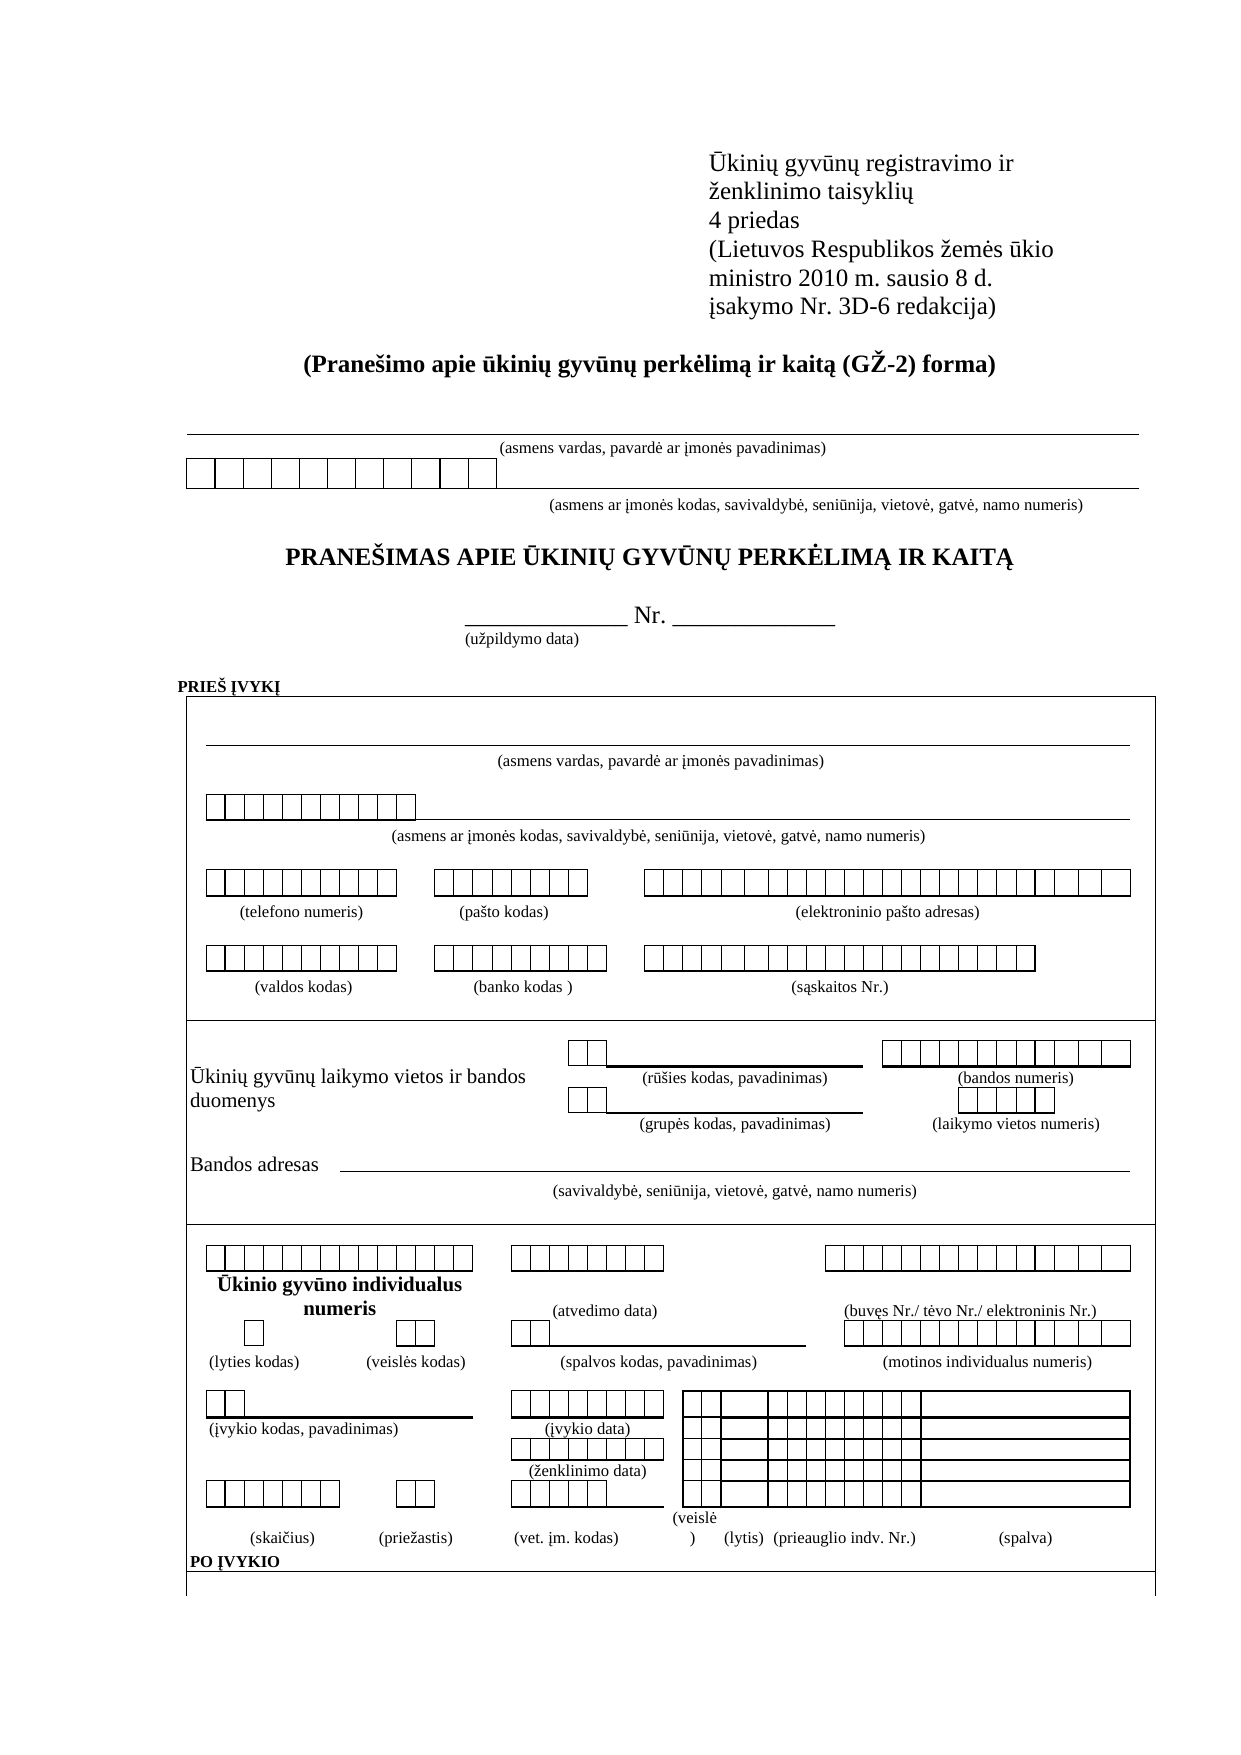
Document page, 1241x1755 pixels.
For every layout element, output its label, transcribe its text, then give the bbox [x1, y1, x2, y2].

table_cell [826, 1440, 844, 1459]
table_cell [863, 1065, 882, 1087]
table_cell [435, 1547, 454, 1571]
table_cell [664, 1245, 683, 1269]
table_cell [187, 1572, 206, 1596]
table_cell [187, 845, 206, 869]
table_cell [397, 1225, 416, 1244]
table_cell [807, 946, 825, 970]
table_cell [473, 1270, 492, 1320]
table_cell [626, 1371, 644, 1390]
table_cell [997, 1041, 1016, 1065]
table_cell [206, 770, 225, 794]
table_cell (lyties kodas) [206, 1345, 320, 1371]
table_cell (priežastis) [359, 1506, 473, 1547]
table_cell [1130, 1133, 1155, 1152]
table_cell [664, 1438, 682, 1459]
table_cell [863, 1087, 882, 1112]
table_cell [187, 1371, 206, 1390]
table_cell [825, 1021, 844, 1040]
table_cell [435, 1480, 454, 1506]
table_cell [626, 1225, 644, 1244]
table_cell [1017, 1321, 1034, 1345]
table_cell [921, 1246, 939, 1269]
table_cell [283, 1246, 301, 1269]
table_cell [683, 946, 701, 970]
table_cell [206, 1459, 225, 1480]
table_cell [702, 1460, 720, 1480]
table_cell [844, 845, 863, 869]
table_cell [416, 845, 435, 869]
table_cell [359, 1459, 378, 1480]
table_cell [845, 1482, 863, 1506]
table_cell [492, 1270, 511, 1320]
table_cell [454, 1021, 473, 1040]
table_cell [1017, 1041, 1034, 1065]
table_cell (buvęs Nr./ tėvo Nr./ elektroninis Nr.) [806, 1270, 1130, 1320]
table_cell [321, 1246, 339, 1269]
table_cell [1035, 1021, 1054, 1040]
table_cell [721, 845, 744, 869]
table_cell [301, 1547, 320, 1571]
table_cell [549, 845, 568, 869]
table_cell (laikymo vietos numeris) [901, 1112, 1130, 1133]
table_cell [1078, 921, 1102, 945]
table_cell [788, 1440, 806, 1459]
table_cell [245, 1481, 263, 1506]
table_cell [416, 1225, 435, 1244]
table_cell [301, 1459, 320, 1480]
table_cell [997, 1321, 1016, 1345]
table_cell [1130, 1152, 1155, 1171]
table_cell [922, 1419, 1129, 1438]
table_cell [226, 1246, 244, 1269]
table_cell [664, 845, 683, 869]
table_cell [207, 1481, 224, 1506]
table_cell [883, 1068, 901, 1087]
table_cell [607, 1391, 625, 1416]
table_cell [883, 870, 901, 894]
table_cell (įvykio data) [511, 1419, 664, 1438]
table_cell [359, 1480, 378, 1506]
table_cell [397, 895, 416, 921]
table_cell [922, 1440, 1129, 1459]
table_cell [645, 1439, 663, 1459]
table_cell [569, 1041, 587, 1065]
table_cell [187, 1390, 206, 1416]
table_cell [902, 1041, 920, 1065]
table_cell [588, 1246, 606, 1269]
table_cell [340, 946, 358, 970]
table_header [187, 697, 206, 721]
table_cell [626, 895, 644, 921]
table_cell [531, 1391, 549, 1416]
table_cell [225, 1320, 244, 1345]
table_cell [454, 1547, 473, 1571]
table_cell [864, 1440, 882, 1459]
table_cell [702, 870, 721, 894]
table_cell [1055, 1321, 1078, 1345]
table_cell [645, 870, 663, 894]
table_cell [702, 1270, 721, 1320]
table_cell [588, 895, 606, 921]
table_cell [807, 1392, 825, 1416]
table_cell [531, 1246, 549, 1269]
table_cell [769, 1419, 787, 1438]
table_cell [397, 1481, 415, 1506]
table_cell [397, 1321, 415, 1345]
table_cell [340, 845, 358, 869]
table_cell [568, 921, 587, 945]
table_cell [959, 1225, 978, 1244]
text (užpildymo data) [465, 629, 1122, 648]
table_cell [493, 946, 511, 970]
table_cell [492, 1547, 511, 1571]
table_cell [397, 1246, 415, 1269]
table_cell [664, 1225, 683, 1244]
table_cell [768, 1371, 787, 1390]
table_cell [745, 1021, 768, 1040]
table_cell [1130, 819, 1155, 845]
table_cell [1078, 996, 1102, 1020]
table_cell [282, 845, 301, 869]
table_cell [283, 795, 301, 819]
table_cell [473, 1547, 492, 1571]
table_cell [282, 1021, 301, 1040]
table_cell [282, 1320, 301, 1345]
table_cell [206, 1371, 225, 1390]
table_cell (veislės kodas) [359, 1345, 473, 1371]
table_cell (bandos numeris) [901, 1068, 1130, 1087]
table_cell [397, 970, 416, 996]
table_cell [283, 870, 301, 894]
table_cell [454, 1459, 473, 1480]
table_cell [378, 1547, 397, 1571]
table_cell [397, 795, 415, 819]
table_cell PO ĮVYKIO [187, 1547, 301, 1571]
table_cell [207, 870, 224, 894]
table_cell [320, 770, 339, 794]
table_cell (asmens vardas, pavardė ar įmonės pavadinimas) [187, 745, 1130, 770]
table_cell [978, 845, 997, 869]
table_cell [473, 845, 492, 869]
table_cell [264, 1320, 282, 1345]
table_cell [787, 1021, 806, 1040]
table_cell [378, 921, 397, 945]
table_cell [684, 1460, 701, 1480]
table_cell (asmens ar įmonės kodas, savivaldybė, seniūnija, vietovė, gatvė, namo numeris) [187, 489, 1138, 514]
table_cell [806, 1021, 825, 1040]
table_cell [531, 1439, 549, 1459]
table_cell [902, 1419, 920, 1438]
table_cell [807, 870, 825, 894]
table_cell [397, 1021, 416, 1040]
table_header [187, 406, 1138, 434]
table_cell [702, 921, 721, 945]
table_cell [826, 1461, 844, 1480]
table_cell [825, 921, 844, 945]
table_cell [531, 870, 549, 894]
table_cell [702, 1439, 720, 1459]
table_cell [921, 1021, 940, 1040]
table_cell [550, 1320, 806, 1345]
table_cell [1102, 945, 1130, 970]
table_cell [340, 1480, 358, 1506]
table_cell [187, 1270, 206, 1320]
table_cell [769, 1440, 787, 1459]
table_cell [683, 921, 702, 945]
table_cell [902, 1440, 920, 1459]
table_cell [568, 1021, 587, 1040]
table_cell [473, 1225, 492, 1244]
table_cell [206, 1438, 473, 1459]
table_cell [721, 1371, 744, 1390]
table_cell [684, 1439, 701, 1459]
table_cell [788, 1461, 806, 1480]
table_cell [825, 1320, 844, 1345]
table_cell [745, 1245, 768, 1269]
table_cell (įvykio kodas, pavadinimas) [206, 1419, 473, 1438]
table_cell [340, 921, 358, 945]
table_cell [702, 1245, 721, 1269]
table_cell (veislė) [664, 1506, 721, 1547]
table_cell [921, 921, 940, 945]
table_cell [826, 1392, 844, 1416]
table_cell [863, 845, 882, 869]
table_cell [225, 770, 244, 794]
table_cell [272, 459, 299, 488]
table_cell [702, 946, 721, 970]
table_cell [883, 1371, 901, 1390]
table_cell [607, 1087, 863, 1112]
table_cell [606, 996, 626, 1020]
table_cell [1131, 869, 1155, 894]
table_cell Ūkinių gyvūnų laikymo vietos ir bandos duomenys [187, 1040, 549, 1112]
table_cell [645, 1246, 663, 1269]
table_cell [416, 1459, 435, 1480]
table_cell [769, 1461, 787, 1480]
table_cell [940, 1246, 958, 1269]
table_cell [606, 1371, 626, 1390]
table_cell [606, 921, 626, 945]
table_cell [454, 946, 472, 970]
table_cell [978, 1246, 996, 1269]
table_cell [1130, 794, 1155, 819]
text (Pranešimo apie ūkinių gyvūnų perkėlimą ir kaitą (GŽ-2) forma) [177, 349, 1122, 378]
table_cell [1054, 996, 1078, 1020]
table_cell [588, 869, 606, 894]
table_cell [549, 1040, 568, 1065]
table_cell [664, 1390, 682, 1416]
table_cell [807, 1419, 825, 1438]
table_cell [340, 1547, 358, 1571]
table_cell [626, 1439, 644, 1459]
table_cell [745, 870, 768, 894]
table_cell [607, 1480, 626, 1506]
table_cell [301, 770, 320, 794]
table_cell [788, 946, 806, 970]
table_cell [978, 921, 997, 945]
table_cell [320, 1345, 339, 1371]
table_cell [959, 1246, 977, 1269]
table_cell [512, 1481, 530, 1506]
table_cell [606, 869, 626, 894]
table_cell [569, 946, 587, 970]
table_cell [492, 845, 511, 869]
table_cell [473, 1438, 492, 1459]
table_cell [645, 1391, 663, 1416]
table_cell [1035, 845, 1054, 869]
table_cell [1130, 1371, 1155, 1390]
table_cell [454, 845, 473, 869]
table_cell [1130, 745, 1155, 770]
table_cell [997, 1371, 1016, 1390]
table_cell [702, 1481, 720, 1506]
table_cell [497, 458, 1138, 488]
table_cell [768, 1021, 787, 1040]
table_cell [664, 870, 682, 894]
table_cell [645, 1225, 664, 1244]
table_cell [321, 946, 339, 970]
table_cell [359, 921, 378, 945]
table_cell [745, 1419, 767, 1438]
table_cell [845, 1392, 863, 1416]
table_cell [940, 1041, 958, 1065]
table_cell [588, 1481, 606, 1506]
table_cell [978, 1088, 996, 1112]
table_cell [530, 1225, 549, 1244]
table_cell [1035, 970, 1054, 996]
table_cell [511, 1225, 530, 1244]
table_cell [492, 1225, 511, 1244]
table_cell [1102, 845, 1130, 869]
table_cell [845, 870, 863, 894]
table_cell [282, 921, 301, 945]
table_cell [435, 946, 453, 970]
table_cell [320, 1021, 339, 1040]
table_cell [1016, 845, 1035, 869]
table_cell (lytis) [721, 1508, 768, 1547]
table_cell [901, 845, 921, 869]
table_cell [492, 1506, 511, 1547]
text 4 priedas [177, 205, 1122, 234]
table_cell (ženklinimo data) [511, 1461, 664, 1480]
table_cell [626, 996, 644, 1020]
table_cell [959, 1041, 977, 1065]
table_cell [683, 1371, 702, 1390]
table_cell [550, 1246, 568, 1269]
table_cell [1130, 1021, 1155, 1040]
table_cell [264, 946, 282, 970]
table_cell [844, 1547, 863, 1571]
table_cell (grupės kodas, pavadinimas) [606, 1114, 863, 1133]
table_cell (rūšies kodas, pavadinimas) [606, 1068, 863, 1087]
table_cell [921, 1371, 940, 1390]
table_cell [997, 1225, 1016, 1244]
table_cell [530, 1272, 549, 1320]
table_cell (atvedimo data) [549, 1272, 664, 1320]
table_cell [512, 870, 530, 894]
table_cell [883, 1440, 901, 1459]
table_cell [626, 1391, 644, 1416]
table_cell [1102, 1321, 1130, 1345]
table_cell [606, 845, 626, 869]
table_cell [378, 1459, 397, 1480]
table_cell [702, 845, 721, 869]
table_cell [473, 1506, 492, 1547]
table_cell [626, 1480, 644, 1506]
table_cell [978, 1225, 997, 1244]
table_cell [340, 1320, 358, 1345]
table_cell (asmens vardas, pavardė ar įmonės pavadinimas) [187, 435, 1138, 457]
table_cell [245, 795, 263, 819]
table_cell [1131, 1390, 1155, 1416]
table_cell [1130, 1112, 1155, 1133]
table_cell [264, 795, 282, 819]
table_cell [302, 795, 320, 819]
table_cell [826, 1482, 844, 1506]
table_cell [826, 870, 844, 894]
table_cell [901, 1021, 921, 1040]
table_cell [921, 1225, 940, 1244]
table_cell [864, 1482, 882, 1506]
table_cell [340, 770, 358, 794]
table_cell [435, 1021, 454, 1040]
table_cell [768, 921, 787, 945]
table_cell [940, 870, 958, 894]
table_cell [226, 795, 244, 819]
table_cell [825, 1345, 844, 1371]
table_cell [978, 1041, 996, 1065]
table_cell [187, 1506, 206, 1547]
table_cell [282, 1459, 301, 1480]
table_cell [588, 1391, 606, 1416]
table_cell [397, 921, 416, 945]
table_cell [206, 1508, 225, 1547]
table_cell [588, 1371, 606, 1390]
table_cell [806, 1225, 825, 1244]
table_cell [1131, 1416, 1155, 1438]
table_cell [397, 770, 416, 794]
table_cell [1130, 1225, 1155, 1244]
table_cell [806, 845, 825, 869]
table_cell [902, 1321, 920, 1345]
table_cell [588, 1088, 606, 1112]
table_cell [788, 1392, 806, 1416]
text _____________ Nr. _____________ [177, 600, 1122, 629]
table_cell [607, 1040, 863, 1065]
table_cell [1078, 1225, 1102, 1244]
table_cell [588, 946, 606, 970]
table_cell [902, 946, 920, 970]
table_cell [645, 996, 1035, 1020]
table_cell [569, 1391, 587, 1416]
table_cell [412, 459, 439, 488]
table_cell [301, 1320, 320, 1345]
table_cell [806, 1320, 825, 1345]
table_cell [1017, 870, 1034, 894]
table_cell [806, 1371, 825, 1390]
table_cell [263, 921, 282, 945]
table_cell [1036, 1321, 1054, 1345]
table_cell [921, 946, 939, 970]
text įsakymo Nr. 3D-6 redakcija) [177, 291, 1122, 320]
table_cell [1102, 1246, 1130, 1269]
table_cell [454, 1225, 473, 1244]
table_cell [530, 845, 549, 869]
table_cell [722, 1419, 744, 1438]
table_cell (vet. įm. kodas) [511, 1508, 664, 1547]
table_cell [492, 921, 511, 945]
text PRANEŠIMAS APIE ŪKINIŲ GYVŪNŲ PERKĖLIMĄ IR KAITĄ [177, 542, 1122, 571]
table_cell [473, 1390, 492, 1416]
table_cell [206, 721, 1130, 745]
text PRIEŠ ĮVYKĮ [177, 677, 1122, 696]
table_cell [187, 970, 206, 996]
table_cell [921, 1087, 940, 1112]
table_cell [664, 1021, 683, 1040]
table_cell [512, 946, 530, 970]
table_cell [359, 770, 378, 794]
table_cell [359, 1320, 378, 1345]
table_cell [844, 921, 863, 945]
table_cell [1035, 921, 1054, 945]
table_cell [807, 1440, 825, 1459]
table_cell [768, 845, 787, 869]
table_cell [207, 1246, 224, 1269]
table_cell [807, 1461, 825, 1480]
table_cell [806, 1547, 825, 1571]
table_cell [864, 1419, 882, 1438]
table_cell [1102, 921, 1130, 945]
table_cell [745, 946, 768, 970]
table_cell [959, 946, 977, 970]
table_header [206, 697, 1130, 721]
table_cell [588, 1021, 606, 1040]
table_cell [1055, 1246, 1078, 1269]
table_cell [978, 1021, 997, 1040]
table_cell [1016, 921, 1035, 945]
table_cell [902, 1246, 920, 1269]
table_cell [549, 1371, 568, 1390]
table_cell [340, 1152, 1130, 1171]
table_cell [997, 1246, 1016, 1269]
table_cell [512, 1391, 530, 1416]
table_cell [864, 1246, 882, 1269]
table_cell (motinos individualus numeris) [844, 1347, 1130, 1371]
table_cell [302, 870, 320, 894]
table_cell [569, 1439, 587, 1459]
table_cell [745, 1482, 767, 1506]
table_cell [492, 1390, 511, 1416]
table_cell [921, 1547, 1130, 1571]
table_cell [902, 1392, 920, 1416]
table_cell [787, 1371, 806, 1390]
table_cell [722, 1461, 744, 1480]
table_cell [959, 1021, 978, 1040]
table_cell [397, 996, 416, 1020]
table_cell [1079, 1041, 1101, 1065]
table_cell [340, 1200, 1016, 1224]
table_cell [187, 1416, 206, 1438]
table_cell [997, 946, 1016, 970]
table_cell [416, 794, 1130, 819]
table_cell [901, 1547, 921, 1571]
table_cell [606, 895, 626, 921]
table_cell [901, 1371, 921, 1390]
table_cell [264, 870, 282, 894]
table_cell [320, 1547, 339, 1571]
table_cell [721, 921, 744, 945]
table_cell [664, 921, 683, 945]
table_cell [664, 1459, 682, 1480]
table_cell Ūkinio gyvūno individualus numeris [206, 1272, 473, 1320]
table_cell [378, 770, 397, 794]
table_cell [416, 996, 435, 1020]
table_cell [245, 946, 263, 970]
table_cell [1102, 1087, 1130, 1112]
table_cell [1130, 970, 1155, 996]
table_cell [340, 1133, 1130, 1152]
table_cell [769, 1482, 787, 1506]
table_cell [1131, 1040, 1155, 1065]
table_cell [683, 870, 701, 894]
table_cell [512, 1439, 530, 1459]
table_cell [722, 870, 744, 894]
table_cell [864, 1392, 882, 1416]
table_cell [883, 1461, 901, 1480]
table_cell [245, 1390, 473, 1416]
table_cell [683, 1225, 702, 1244]
table_cell [806, 1345, 825, 1371]
table_cell [302, 1481, 320, 1506]
table_cell [187, 1480, 206, 1506]
table_cell [787, 1547, 806, 1571]
table_cell [512, 1321, 530, 1345]
table_cell [225, 1225, 244, 1244]
table_cell [263, 1459, 282, 1480]
table_cell [416, 895, 435, 921]
table_cell [626, 1547, 644, 1571]
table_cell [864, 1461, 882, 1480]
table_cell [1078, 1371, 1102, 1390]
table_cell [1054, 921, 1078, 945]
table_cell [1016, 1225, 1035, 1244]
table_cell [397, 1547, 416, 1571]
table_cell [806, 1245, 825, 1269]
table_cell [959, 870, 977, 894]
table_cell [883, 1087, 901, 1112]
table_cell [1131, 1245, 1155, 1269]
table_cell [454, 1246, 472, 1269]
table_cell [1079, 1246, 1101, 1269]
table_cell [511, 1021, 530, 1040]
table_cell [1102, 996, 1130, 1020]
table_cell [768, 1270, 787, 1320]
table_cell [626, 845, 644, 869]
table_cell [588, 1439, 606, 1459]
table_cell [378, 845, 397, 869]
table_cell [664, 1371, 683, 1390]
table_cell [530, 1547, 549, 1571]
table_cell [340, 1246, 358, 1269]
table_cell [684, 1392, 701, 1416]
table_cell [683, 845, 702, 869]
table_cell [568, 897, 587, 921]
table_cell [883, 1482, 901, 1506]
table_cell (telefono numeris) [206, 897, 397, 921]
table_cell [531, 1321, 549, 1345]
table_cell [1054, 845, 1078, 869]
table_cell [769, 870, 787, 894]
table_cell [359, 795, 377, 819]
table_cell [550, 946, 568, 970]
table_cell [340, 1506, 358, 1547]
table_cell [997, 845, 1016, 869]
table_cell [1054, 1021, 1078, 1040]
table_cell [225, 1371, 244, 1390]
table_cell [321, 1481, 339, 1506]
table_cell [435, 996, 606, 1020]
table_cell [568, 1371, 587, 1390]
table_cell [473, 1416, 492, 1438]
table_cell [1130, 895, 1155, 921]
table_cell [397, 1459, 416, 1480]
table_cell [359, 845, 378, 869]
table_cell [328, 459, 355, 488]
table_cell [511, 921, 530, 945]
table_cell [769, 946, 787, 970]
table_cell [721, 1270, 744, 1320]
table_cell [550, 1439, 568, 1459]
table_cell [473, 946, 492, 970]
table_cell [416, 970, 435, 996]
table_cell [340, 870, 358, 894]
table_cell [645, 845, 664, 869]
table_cell [359, 870, 377, 894]
table_cell [187, 996, 206, 1020]
table_cell [282, 1225, 301, 1244]
table_cell [435, 1320, 454, 1345]
table_cell [702, 1225, 721, 1244]
table_cell [788, 1419, 806, 1438]
table_cell [511, 845, 530, 869]
table_cell [225, 921, 244, 945]
table_cell [187, 869, 206, 894]
table_cell [978, 1321, 996, 1345]
table_cell [301, 921, 320, 945]
table_cell [864, 1321, 882, 1345]
table_cell [187, 1438, 206, 1459]
table_cell [863, 1040, 882, 1065]
table_cell [864, 870, 882, 894]
table_cell [606, 1225, 626, 1244]
table_cell [702, 1392, 720, 1416]
table_cell [1036, 1041, 1054, 1065]
table_cell [206, 1572, 1130, 1596]
table_cell [997, 921, 1016, 945]
table_cell [263, 1225, 282, 1244]
table_cell [359, 1021, 378, 1040]
table_cell [187, 770, 206, 794]
table_cell [1130, 845, 1155, 869]
table_cell [683, 1270, 702, 1320]
text ministro 2010 m. sausio 8 d. [177, 263, 1122, 291]
table_cell [845, 1440, 863, 1459]
table_cell [492, 1459, 511, 1480]
table_cell [1079, 870, 1101, 894]
table_cell [978, 946, 996, 970]
table_cell [1036, 1246, 1054, 1269]
table_cell [549, 1065, 568, 1087]
table_cell [1054, 1225, 1078, 1244]
table_cell [845, 1461, 863, 1480]
table_cell [1078, 1021, 1102, 1040]
table_cell [1130, 1065, 1155, 1087]
table_cell [225, 1459, 244, 1480]
table_cell [1035, 1225, 1054, 1244]
table_cell [187, 895, 206, 921]
table_cell [844, 1371, 863, 1390]
table_cell [722, 1440, 744, 1459]
table_cell [1078, 1087, 1102, 1112]
table_cell [282, 770, 301, 794]
table_cell [921, 1321, 939, 1345]
table_cell [454, 1480, 473, 1506]
text ženklinimo taisyklių [177, 176, 1122, 205]
table_cell [683, 1547, 702, 1571]
table_cell [684, 1418, 701, 1438]
table_cell [863, 921, 882, 945]
table_cell [683, 1245, 702, 1269]
table_cell [1036, 870, 1054, 894]
table_cell [702, 1371, 721, 1390]
table_cell [320, 1459, 339, 1480]
table_cell [359, 1246, 377, 1269]
table_cell (valdos kodas) [206, 972, 397, 996]
table_cell [568, 845, 587, 869]
table_cell [1054, 945, 1078, 970]
table_cell [745, 1225, 768, 1244]
table_cell [473, 1245, 492, 1269]
table_cell [1102, 1021, 1130, 1040]
table_cell [549, 921, 568, 945]
table_cell [607, 945, 626, 970]
table_cell [825, 1371, 844, 1390]
table_cell [626, 945, 644, 970]
table_cell [588, 921, 606, 945]
table_cell [1035, 996, 1054, 1020]
table_cell [378, 1480, 396, 1506]
table_cell [340, 795, 358, 819]
table_cell [511, 1547, 530, 1571]
table_cell [1078, 845, 1102, 869]
table_cell [845, 1246, 863, 1269]
table_cell [721, 1547, 744, 1571]
table_cell [721, 1245, 744, 1269]
table_cell [626, 970, 644, 996]
table_cell [492, 1021, 511, 1040]
table_cell [702, 1418, 720, 1438]
table_cell [320, 845, 339, 869]
table_cell [626, 1021, 644, 1040]
table_cell [302, 946, 320, 970]
table_cell [473, 921, 492, 945]
table_cell [721, 1021, 744, 1040]
table_cell [492, 1345, 511, 1371]
table_cell [787, 1225, 806, 1244]
table_cell [1036, 945, 1054, 970]
table_cell [902, 1482, 920, 1506]
table_cell [645, 1371, 664, 1390]
table_cell [606, 1547, 626, 1571]
table_cell [1130, 996, 1155, 1020]
table_cell [1078, 945, 1102, 970]
table_cell [787, 845, 806, 869]
table_cell [978, 1371, 997, 1390]
table_cell [549, 1021, 568, 1040]
table_cell [940, 921, 959, 945]
table_cell (prieauglio indv. Nr.) [768, 1508, 921, 1547]
table_cell [206, 845, 225, 869]
table_cell [883, 1021, 901, 1040]
table_cell [768, 1245, 787, 1269]
table_cell [1130, 1087, 1155, 1112]
table_cell [1130, 1345, 1155, 1371]
table_cell [1017, 1246, 1034, 1269]
table_cell [1130, 1506, 1155, 1547]
table_cell [283, 1481, 301, 1506]
table_cell [645, 1547, 664, 1571]
table_cell [511, 1371, 530, 1390]
table_cell [721, 1225, 744, 1244]
table_cell [863, 1021, 882, 1040]
table_cell [607, 1439, 625, 1459]
table_cell [206, 1225, 225, 1244]
table_cell [473, 1371, 492, 1390]
table_cell [321, 795, 339, 819]
table_cell (sąskaitos Nr.) [645, 972, 1035, 996]
table_cell [978, 870, 996, 894]
table_cell [825, 845, 844, 869]
table_cell [664, 1547, 683, 1571]
table_cell (spalva) [921, 1508, 1130, 1547]
table_cell [569, 1481, 587, 1506]
table_cell [883, 1392, 901, 1416]
table_cell [435, 1225, 454, 1244]
table_cell [959, 921, 978, 945]
table_cell [226, 946, 244, 970]
table_cell [702, 1021, 721, 1040]
table_cell [187, 1112, 549, 1133]
table_cell [1130, 1547, 1155, 1571]
table_cell [826, 946, 844, 970]
table_cell [1131, 1480, 1155, 1506]
table_cell [244, 1371, 473, 1390]
table_cell [320, 921, 339, 945]
table_cell [901, 921, 921, 945]
table_cell [244, 845, 263, 869]
table_cell [883, 1112, 901, 1133]
table_cell [301, 845, 320, 869]
table_cell [454, 921, 473, 945]
table_cell [493, 870, 511, 894]
table_cell [788, 870, 806, 894]
table_cell [1078, 1200, 1102, 1224]
table_cell [606, 1021, 626, 1040]
table_cell [921, 845, 940, 869]
table_cell [722, 1482, 744, 1506]
table_cell [397, 869, 416, 894]
table_cell [883, 921, 901, 945]
table_cell [469, 459, 496, 488]
table_cell [702, 1547, 721, 1571]
table_cell [826, 1419, 844, 1438]
table_cell (spalvos kodas, pavadinimas) [511, 1347, 806, 1371]
table_cell (elektroninio pašto adresas) [645, 897, 1130, 921]
table_cell [187, 1225, 206, 1244]
table_cell [768, 1225, 787, 1244]
table_cell [340, 1225, 358, 1244]
table_cell [959, 1371, 978, 1390]
table_cell [826, 1246, 844, 1269]
table_cell [787, 1270, 806, 1320]
text Ūkinių gyvūnų registravimo ir [709, 148, 1122, 176]
table_cell [416, 770, 1130, 794]
table_cell [902, 870, 920, 894]
table_cell [1036, 1088, 1054, 1112]
table_cell (savivaldybė, seniūnija, vietovė, gatvė, namo numeris) [340, 1172, 1130, 1200]
table_cell [416, 1321, 434, 1345]
table_cell [863, 1225, 882, 1244]
table_cell [441, 459, 468, 488]
table_cell [1102, 1041, 1130, 1065]
table_cell [883, 845, 901, 869]
table_cell [626, 1246, 644, 1269]
table_cell [1017, 946, 1034, 970]
table_cell [435, 1459, 454, 1480]
table_cell [320, 1320, 339, 1345]
table_cell [531, 946, 549, 970]
table_cell [844, 1225, 863, 1244]
table_cell [787, 921, 806, 945]
table_cell [206, 1021, 225, 1040]
table_cell [606, 970, 626, 996]
table_cell [1131, 1438, 1155, 1459]
table_cell [1055, 1087, 1078, 1112]
table_cell [1130, 1270, 1155, 1320]
table_cell [588, 1225, 606, 1244]
table_cell [244, 1225, 263, 1244]
table_cell [359, 1225, 378, 1244]
table_cell [568, 1113, 587, 1133]
table_cell [550, 1481, 568, 1506]
table_cell (asmens ar įmonės kodas, savivaldybė, seniūnija, vietovė, gatvė, namo numeris) [187, 819, 1130, 845]
table_cell [301, 1225, 320, 1244]
table_cell [302, 1246, 320, 1269]
table_cell [883, 1225, 901, 1244]
table_cell [940, 1021, 959, 1040]
table_cell [473, 1480, 492, 1506]
table_cell [745, 1392, 767, 1416]
table_cell [883, 946, 901, 970]
table_cell [530, 1371, 549, 1390]
table_cell [1102, 1371, 1130, 1390]
table_cell [187, 945, 206, 970]
table_cell [416, 1021, 435, 1040]
table_cell [1055, 870, 1078, 894]
table_cell [883, 1419, 901, 1438]
table_cell [959, 845, 978, 869]
table_cell [512, 1246, 530, 1269]
table_cell [356, 459, 383, 488]
table_cell [225, 1021, 244, 1040]
table_cell [568, 1547, 587, 1571]
table_cell [664, 946, 682, 970]
table_cell [1102, 970, 1130, 996]
table_cell [216, 459, 243, 488]
table_cell [745, 1547, 768, 1571]
table_cell [1078, 970, 1102, 996]
table_cell [454, 870, 472, 894]
table_cell [588, 1066, 606, 1087]
table_cell (skaičius) [225, 1508, 339, 1547]
table_cell [745, 921, 768, 945]
table_cell [300, 459, 327, 488]
table_cell [207, 795, 224, 819]
table_cell [492, 1438, 511, 1459]
table_cell [787, 1245, 806, 1269]
table_cell [1017, 1088, 1034, 1112]
table_cell [416, 921, 435, 945]
table_cell [863, 1371, 882, 1390]
table_cell [568, 1225, 587, 1244]
table_cell [883, 1547, 901, 1571]
table_cell [206, 1320, 225, 1345]
table_cell [1130, 770, 1155, 794]
table_cell [340, 1021, 358, 1040]
table_cell [1102, 870, 1130, 894]
table_cell [1130, 1572, 1155, 1596]
table_cell [863, 1547, 882, 1571]
table_cell [244, 1459, 263, 1480]
table_cell [416, 869, 434, 894]
table_cell [788, 1482, 806, 1506]
table_cell [454, 1320, 473, 1345]
table_cell [301, 1021, 320, 1040]
table_cell [492, 1245, 511, 1269]
table_cell [187, 794, 206, 819]
table_cell [549, 1087, 568, 1112]
table_cell [226, 1481, 244, 1506]
table_cell [187, 459, 214, 488]
table_cell [844, 1021, 863, 1040]
table_cell [245, 1321, 263, 1345]
table_cell [530, 921, 549, 945]
table_cell [768, 1547, 787, 1571]
table_cell (banko kodas ) [435, 972, 606, 996]
table_cell [263, 770, 282, 794]
table_cell [664, 1480, 682, 1506]
text (Lietuvos Respublikos žemės ūkio [177, 234, 1122, 263]
table_cell [473, 870, 492, 894]
table_cell [378, 795, 396, 819]
table_cell [1130, 1200, 1155, 1224]
table_cell [626, 921, 644, 945]
table_cell [997, 1088, 1016, 1112]
table_cell [549, 1547, 568, 1571]
table_cell [378, 870, 396, 894]
table_cell [883, 1041, 901, 1065]
table_cell [492, 1371, 511, 1390]
table_cell [940, 1321, 958, 1345]
table_cell [378, 1225, 397, 1244]
table_cell [664, 1270, 683, 1320]
table_cell [1035, 1371, 1054, 1390]
table_cell [435, 870, 453, 894]
table_cell [492, 1416, 511, 1438]
table_cell [722, 946, 744, 970]
table_cell [569, 1246, 587, 1269]
table_cell [1054, 1200, 1078, 1224]
table_cell [550, 870, 568, 894]
table_cell [845, 1419, 863, 1438]
table_cell [473, 1459, 492, 1480]
table_cell [187, 1021, 206, 1040]
table_cell [940, 845, 959, 869]
table_cell [1079, 1321, 1101, 1345]
table_cell [1035, 1200, 1054, 1224]
table_cell [492, 1320, 511, 1345]
table_cell [588, 1041, 606, 1065]
table_cell [645, 946, 663, 970]
table_cell [473, 1021, 492, 1040]
table_cell [320, 1225, 339, 1244]
table_cell [645, 1480, 664, 1506]
table_cell [1054, 1371, 1078, 1390]
table_cell [225, 845, 244, 869]
table_cell [550, 1391, 568, 1416]
table_cell [187, 1245, 206, 1269]
table_header [1130, 697, 1155, 721]
table_cell [187, 1345, 206, 1371]
table_cell [473, 1320, 492, 1345]
table_cell [321, 870, 339, 894]
table_cell [959, 1088, 977, 1112]
table_cell [187, 1320, 206, 1345]
table_cell [435, 1246, 453, 1269]
table_cell [416, 1246, 434, 1269]
table_cell [245, 1246, 263, 1269]
table_cell [244, 770, 263, 794]
table_cell [416, 945, 434, 970]
table_cell [1130, 721, 1155, 745]
table_cell [530, 1021, 549, 1040]
table_cell [206, 996, 397, 1020]
table_cell [359, 946, 377, 970]
table_cell [1055, 1041, 1078, 1065]
table_cell [187, 1459, 206, 1480]
table_cell [922, 1482, 1129, 1506]
table_cell [940, 946, 958, 970]
table_cell [745, 1440, 767, 1459]
table_cell [263, 1021, 282, 1040]
table_cell [397, 845, 416, 869]
table_cell [378, 1246, 396, 1269]
table_cell [806, 921, 825, 945]
table_cell [922, 1392, 1129, 1416]
table_cell [645, 1021, 664, 1040]
table_cell Bandos adresas [187, 1152, 339, 1200]
table_cell [264, 1246, 282, 1269]
table_cell [921, 1041, 939, 1065]
table_cell [901, 1225, 921, 1244]
table_cell [1016, 1200, 1035, 1224]
table_cell [187, 921, 206, 945]
table_cell [378, 946, 396, 970]
table_cell [902, 1461, 920, 1480]
table_cell [864, 946, 882, 970]
table_cell [206, 921, 225, 945]
table_cell [940, 1371, 959, 1390]
table_cell [959, 1321, 977, 1345]
table_cell [825, 1547, 844, 1571]
table_cell [397, 945, 416, 970]
table_cell [568, 1066, 587, 1087]
table_cell [901, 1087, 921, 1112]
table_cell [549, 1225, 568, 1244]
table_cell [745, 1270, 768, 1320]
table_cell [384, 459, 411, 488]
table_cell [845, 946, 863, 970]
table_cell [745, 1461, 767, 1480]
table_cell [997, 870, 1016, 894]
table_cell [607, 1246, 625, 1269]
table_cell [921, 870, 939, 894]
table_cell [588, 1547, 606, 1571]
table_cell [244, 459, 271, 488]
table_cell [492, 1480, 511, 1506]
table_cell [940, 1087, 958, 1112]
table_cell [1131, 1459, 1155, 1480]
table_cell [473, 1345, 492, 1371]
table_cell [588, 845, 606, 869]
table_cell [263, 845, 282, 869]
table_cell [722, 1392, 744, 1416]
table_cell [207, 946, 224, 970]
table_cell [745, 1371, 768, 1390]
table_cell [684, 1481, 701, 1506]
table_cell [588, 1113, 606, 1133]
table_cell [435, 845, 454, 869]
table_cell [549, 1112, 568, 1133]
table_cell [531, 1481, 549, 1506]
table_cell [435, 921, 454, 945]
table_cell [845, 1321, 863, 1345]
table_cell [1054, 970, 1078, 996]
table_cell [226, 870, 244, 894]
table_cell [664, 1416, 682, 1438]
table_cell [226, 1391, 244, 1416]
table_cell [416, 1481, 434, 1506]
table_cell [769, 1392, 787, 1416]
table_cell [187, 721, 206, 745]
table_cell [1102, 1225, 1130, 1244]
table_cell [244, 921, 263, 945]
table_cell [1130, 1171, 1155, 1200]
table_cell [940, 1225, 959, 1244]
table_cell [825, 1225, 844, 1244]
table_cell [378, 1021, 397, 1040]
table_cell [187, 1200, 339, 1224]
table_cell [883, 1321, 901, 1345]
table_cell [807, 1482, 825, 1506]
table_cell [187, 1133, 339, 1152]
table_cell [745, 845, 768, 869]
table_cell [1130, 921, 1155, 945]
table_cell [244, 1021, 263, 1040]
table_cell [997, 1021, 1016, 1040]
table_cell [207, 1391, 224, 1416]
table_cell [569, 1088, 587, 1112]
table_cell [1016, 1021, 1035, 1040]
table_cell [883, 1246, 901, 1269]
table_cell [340, 1459, 358, 1480]
table_cell [1016, 1371, 1035, 1390]
table_cell [416, 1547, 435, 1571]
table_cell (pašto kodas) [435, 897, 568, 921]
table_cell [1131, 1320, 1155, 1345]
table_cell [863, 1112, 882, 1133]
table_cell [378, 1320, 396, 1345]
table_cell [1102, 1200, 1130, 1224]
table_cell [359, 1547, 378, 1571]
table_cell [645, 921, 664, 945]
table_cell [245, 870, 263, 894]
table_cell [626, 869, 644, 894]
table_cell [1130, 945, 1155, 970]
table_cell [283, 946, 301, 970]
table_cell [511, 1272, 530, 1320]
table_cell [922, 1461, 1129, 1480]
table_cell [683, 1021, 702, 1040]
table_cell [340, 1345, 358, 1371]
table_cell [569, 870, 587, 894]
table_cell [264, 1481, 282, 1506]
